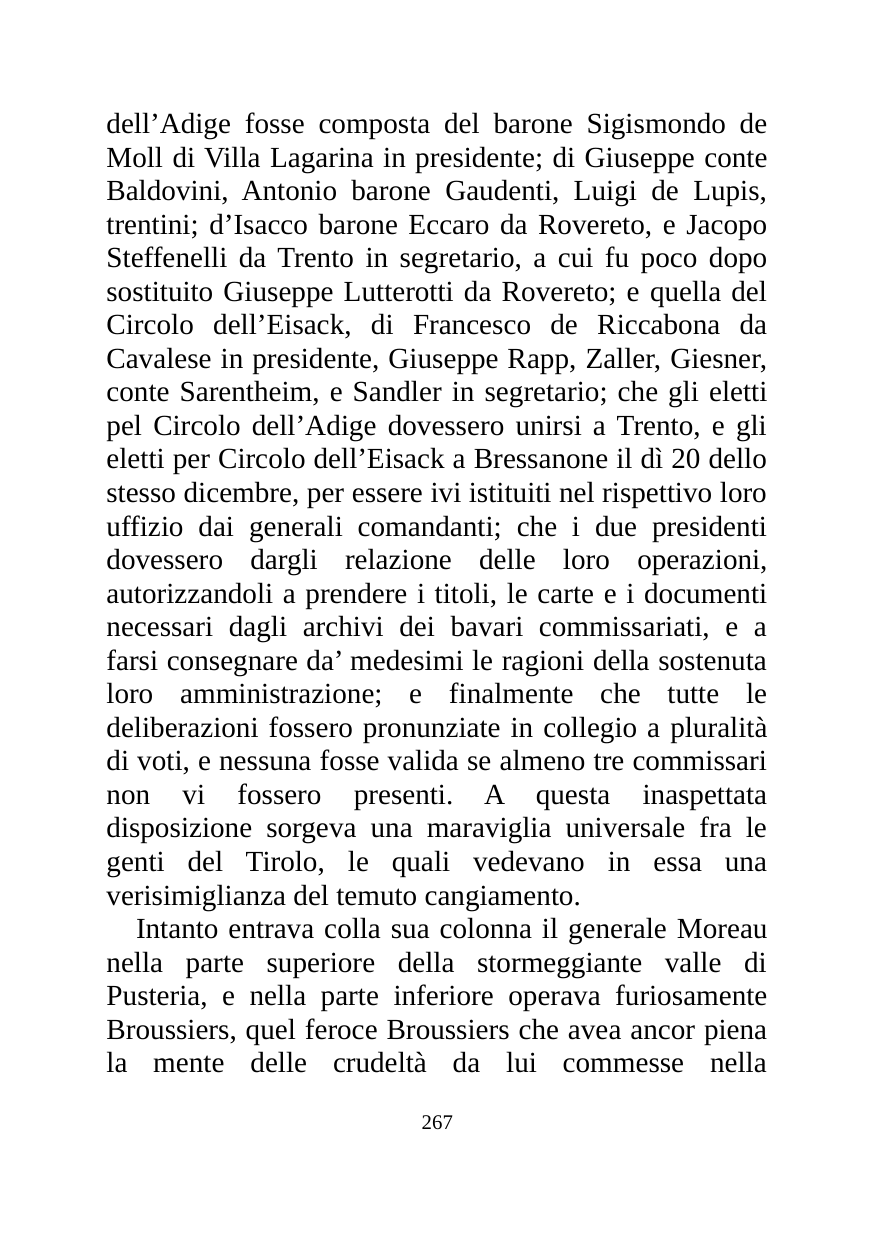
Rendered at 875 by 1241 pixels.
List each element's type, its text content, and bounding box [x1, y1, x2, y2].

text Intanto entrava colla sua colonna il generale Moreau nella parte superiore della stormeggiante valle di Pusteria, e nella parte inferiore operava furiosamente Broussiers, quel feroce Broussiers che avea ancor piena la mente delle crudeltà da lui commesse nella [106, 911, 768, 1079]
text dell’Adige fosse composta del barone Sigismondo de Moll di Villa Lagarina in presidente; di Giuseppe conte Baldovini, Antonio barone Gaudenti, Luigi de Lupis, trentini; d’Isacco barone Eccaro da Rovereto, e Jacopo Steffenelli da Trento in segretario, a cui fu poco dopo sostituito Giuseppe Lutterotti da Rovereto; e quella del Circolo dell’Eisack, di Francesco de Riccabona da Cavalese in presidente, Giuseppe Rapp, Zaller, Giesner, conte Sarentheim, e Sandler in segretario; che gli eletti pel Circolo dell’Adige dovessero unirsi a Trento, e gli eletti per Circolo dell’Eisack a Bressanone il dì 20 dello stesso dicembre, per essere ivi istituiti nel rispettivo loro uffizio dai generali comandanti; che i due presidenti dovessero dargli relazione delle loro operazioni, autorizzandoli a prendere i titoli, le carte e i documenti necessari dagli archivi dei bavari commissariati, e a farsi consegnare da’ medesimi le ragioni della sostenuta loro amministrazione; e finalmente che tutte le deliberazioni fossero pronunziate in collegio a pluralità di voti, e nessuna fosse valida se almeno tre commissari non vi fossero presenti. A questa inaspettata disposizione sorgeva una maraviglia universale fra le genti del Tirolo, le quali vedevano in essa una verisimiglianza del temuto cangiamento. [106, 106, 768, 911]
